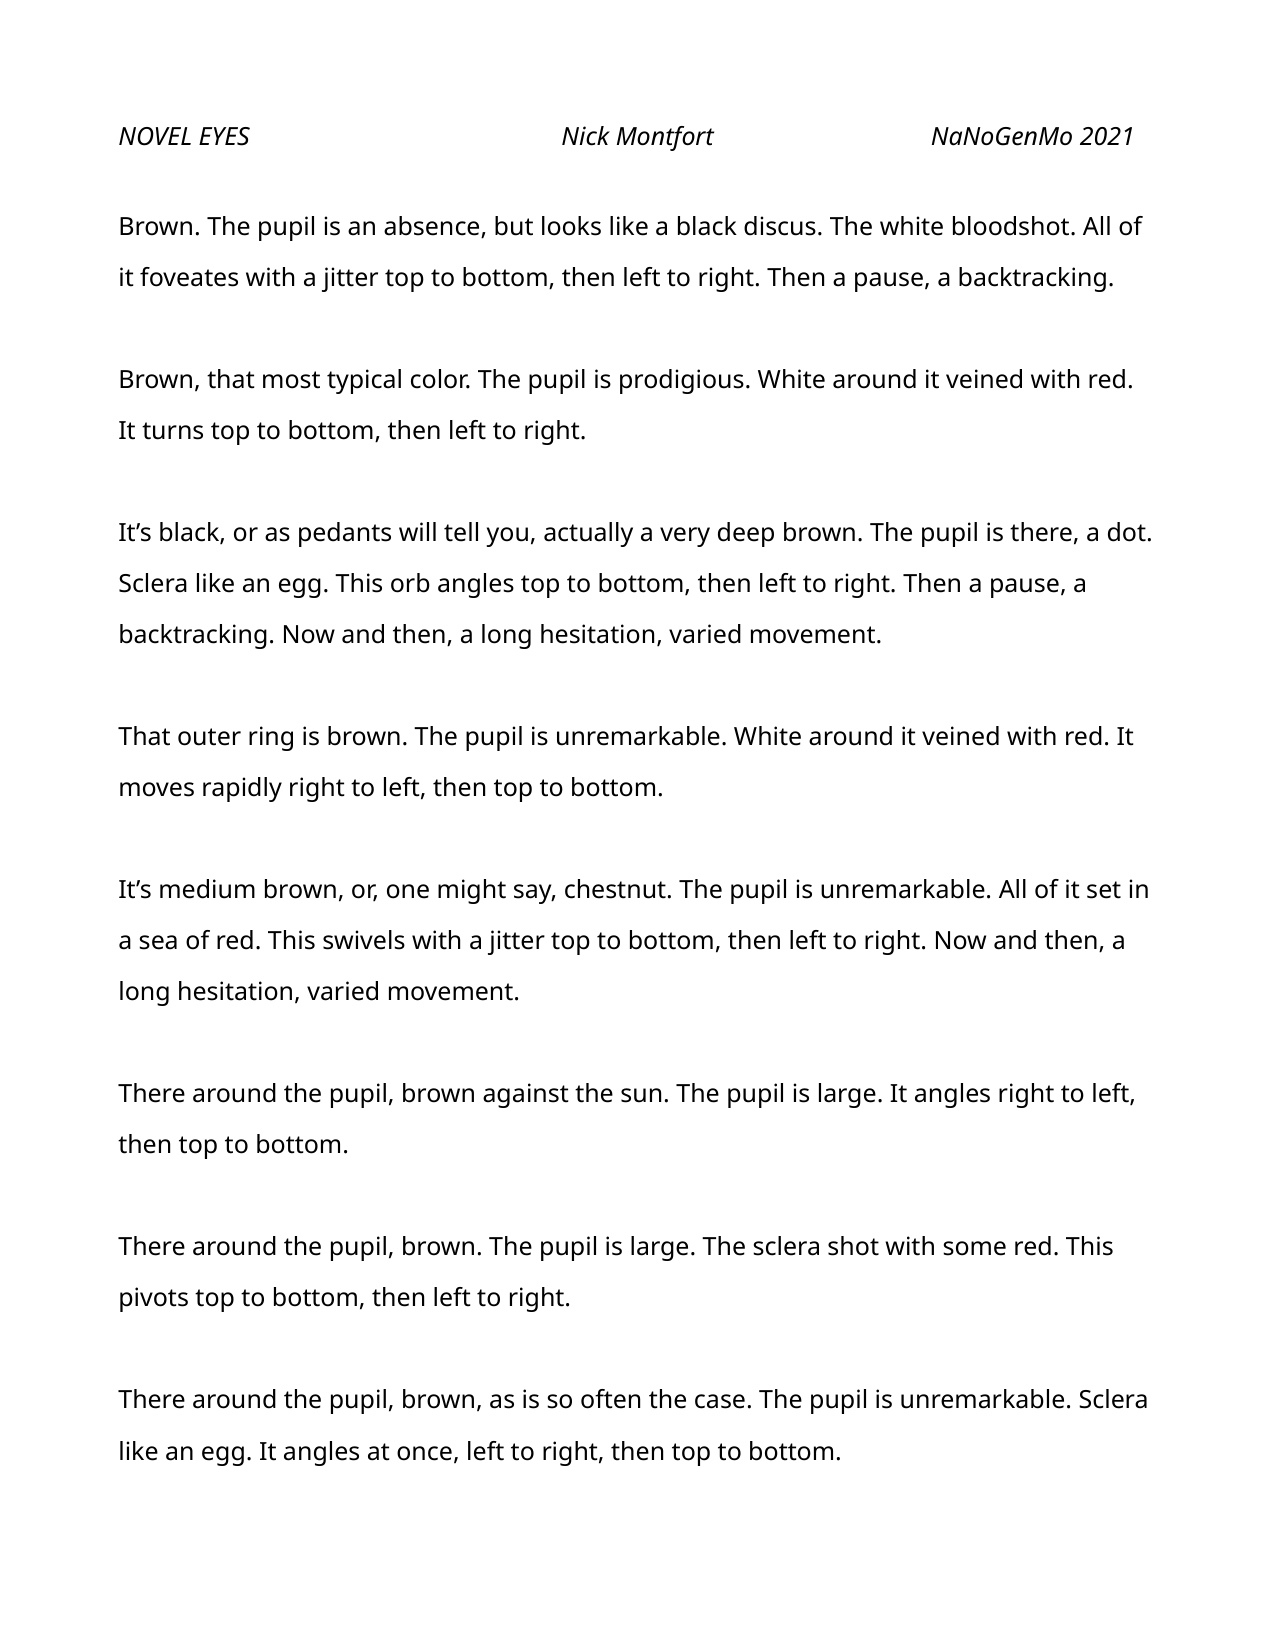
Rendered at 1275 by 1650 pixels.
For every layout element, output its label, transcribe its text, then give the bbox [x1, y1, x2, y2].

text It’s medium brown, or, one might say, chestnut. The pupil is unremarkable. All of it set in a sea of red. This swivels with a jitter top to bottom, then left to right. Now and then, a long hesitation, varied movement. [118, 872, 1157, 1008]
text Brown, that most typical color. The pupil is prodigious. White around it veined with red. It turns top to bottom, then left to right. [118, 361, 1157, 446]
text There around the pupil, brown against the sun. The pupil is large. It angles right to left, then top to bottom. [118, 1076, 1157, 1161]
text There around the pupil, brown. The pupil is large. The sclera shot with some red. This pivots top to bottom, then left to right. [118, 1229, 1157, 1314]
text Brown. The pupil is an absence, but looks like a black discus. The white bloodshot. All of it foveates with a jitter top to bottom, then left to right. Then a pause, a backtracking. [118, 208, 1157, 293]
text That outer ring is brown. The pupil is unremarkable. White around it veined with red. It moves rapidly right to left, then top to bottom. [118, 718, 1157, 804]
text There around the pupil, brown, as is so often the case. The pupil is unremarkable. Sclera like an egg. It angles at once, left to right, then top to bottom. [118, 1382, 1157, 1467]
text It’s black, or as pedants will tell you, actually a very deep brown. The pupil is there, a dot. Sclera like an egg. This orb angles top to bottom, then left to right. Then a pause, a backtracking. Now and then, a long hesitation, varied movement. [118, 514, 1157, 651]
